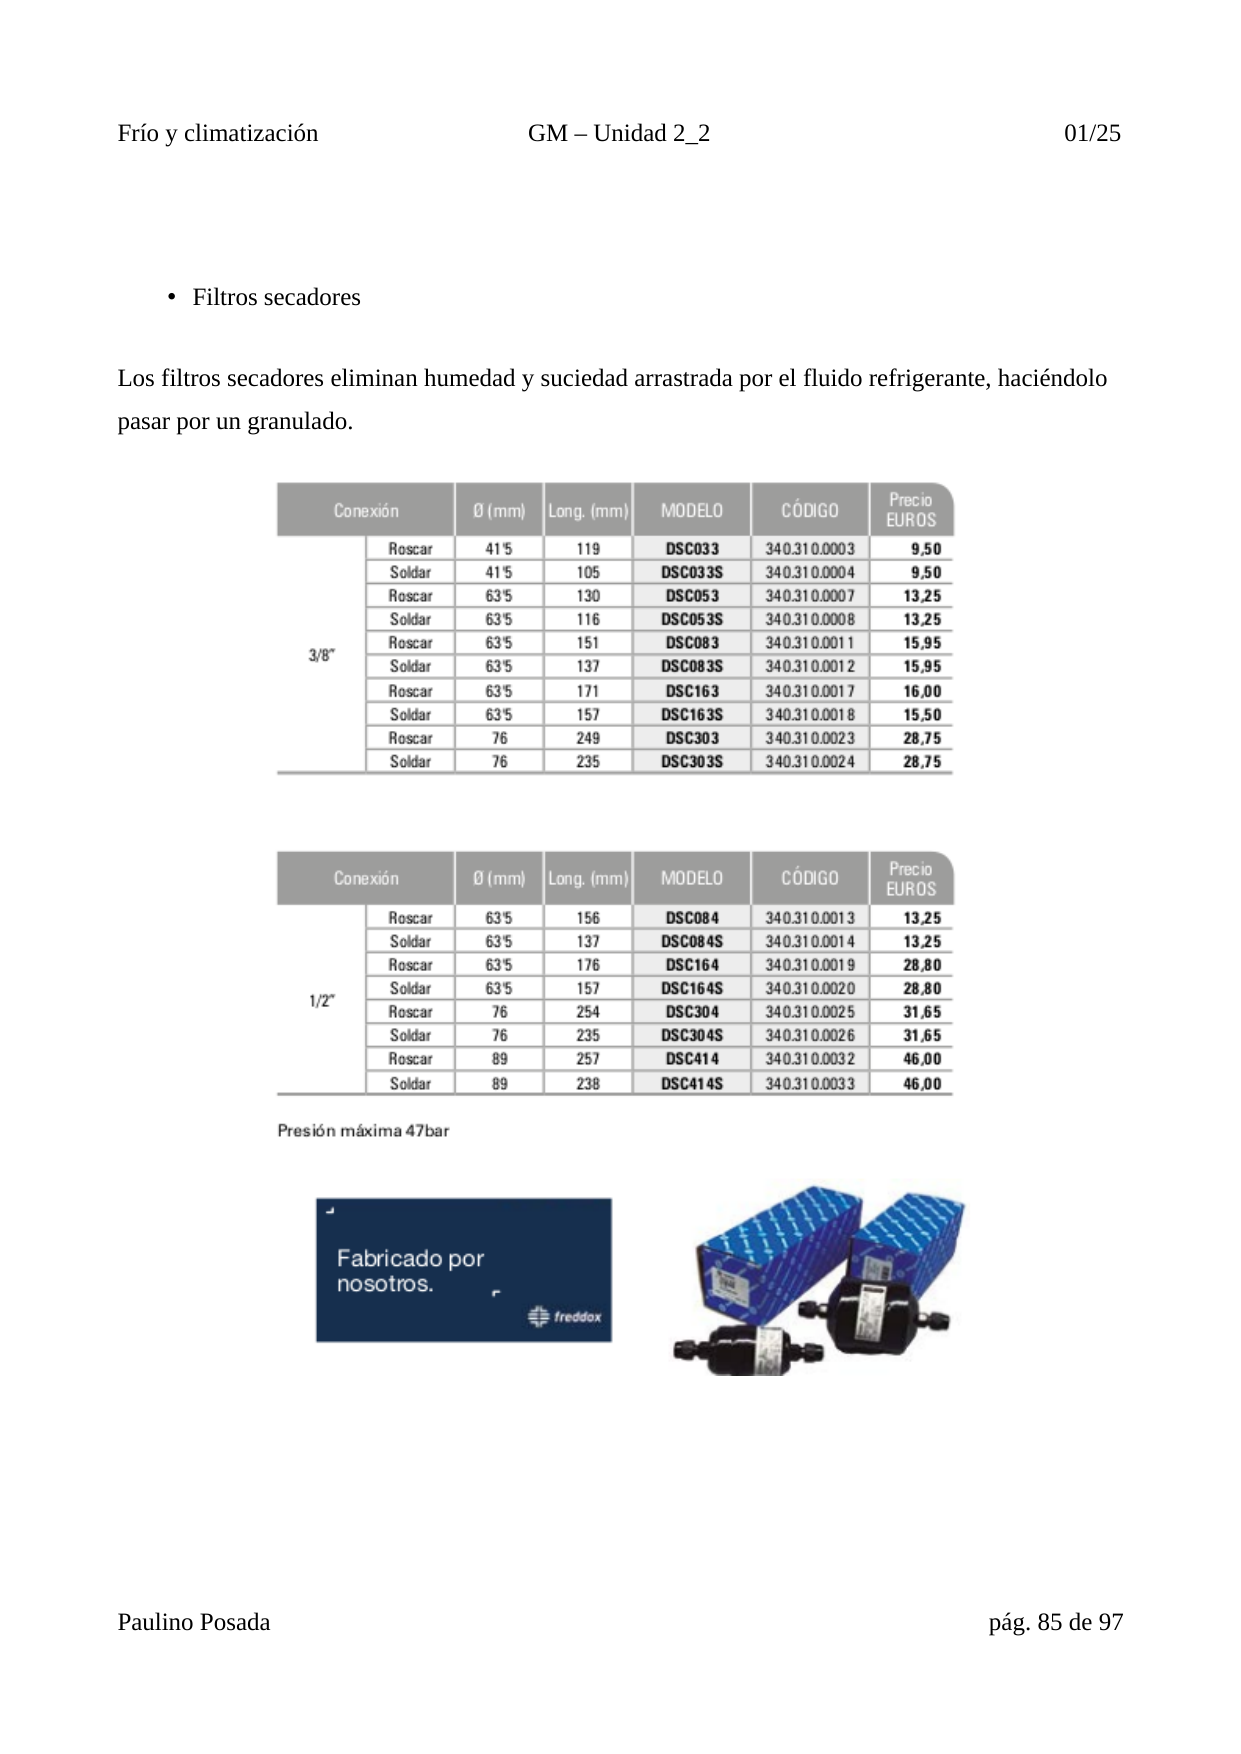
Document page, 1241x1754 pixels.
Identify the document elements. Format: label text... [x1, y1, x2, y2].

picture [270, 461, 971, 1376]
list Filtros secadores [167, 282, 1123, 311]
text Los filtros secadores eliminan humedad y suciedad arrastrada por el fluido refrigerante, haciéndolo pasar por un granulado. [117, 363, 1123, 434]
